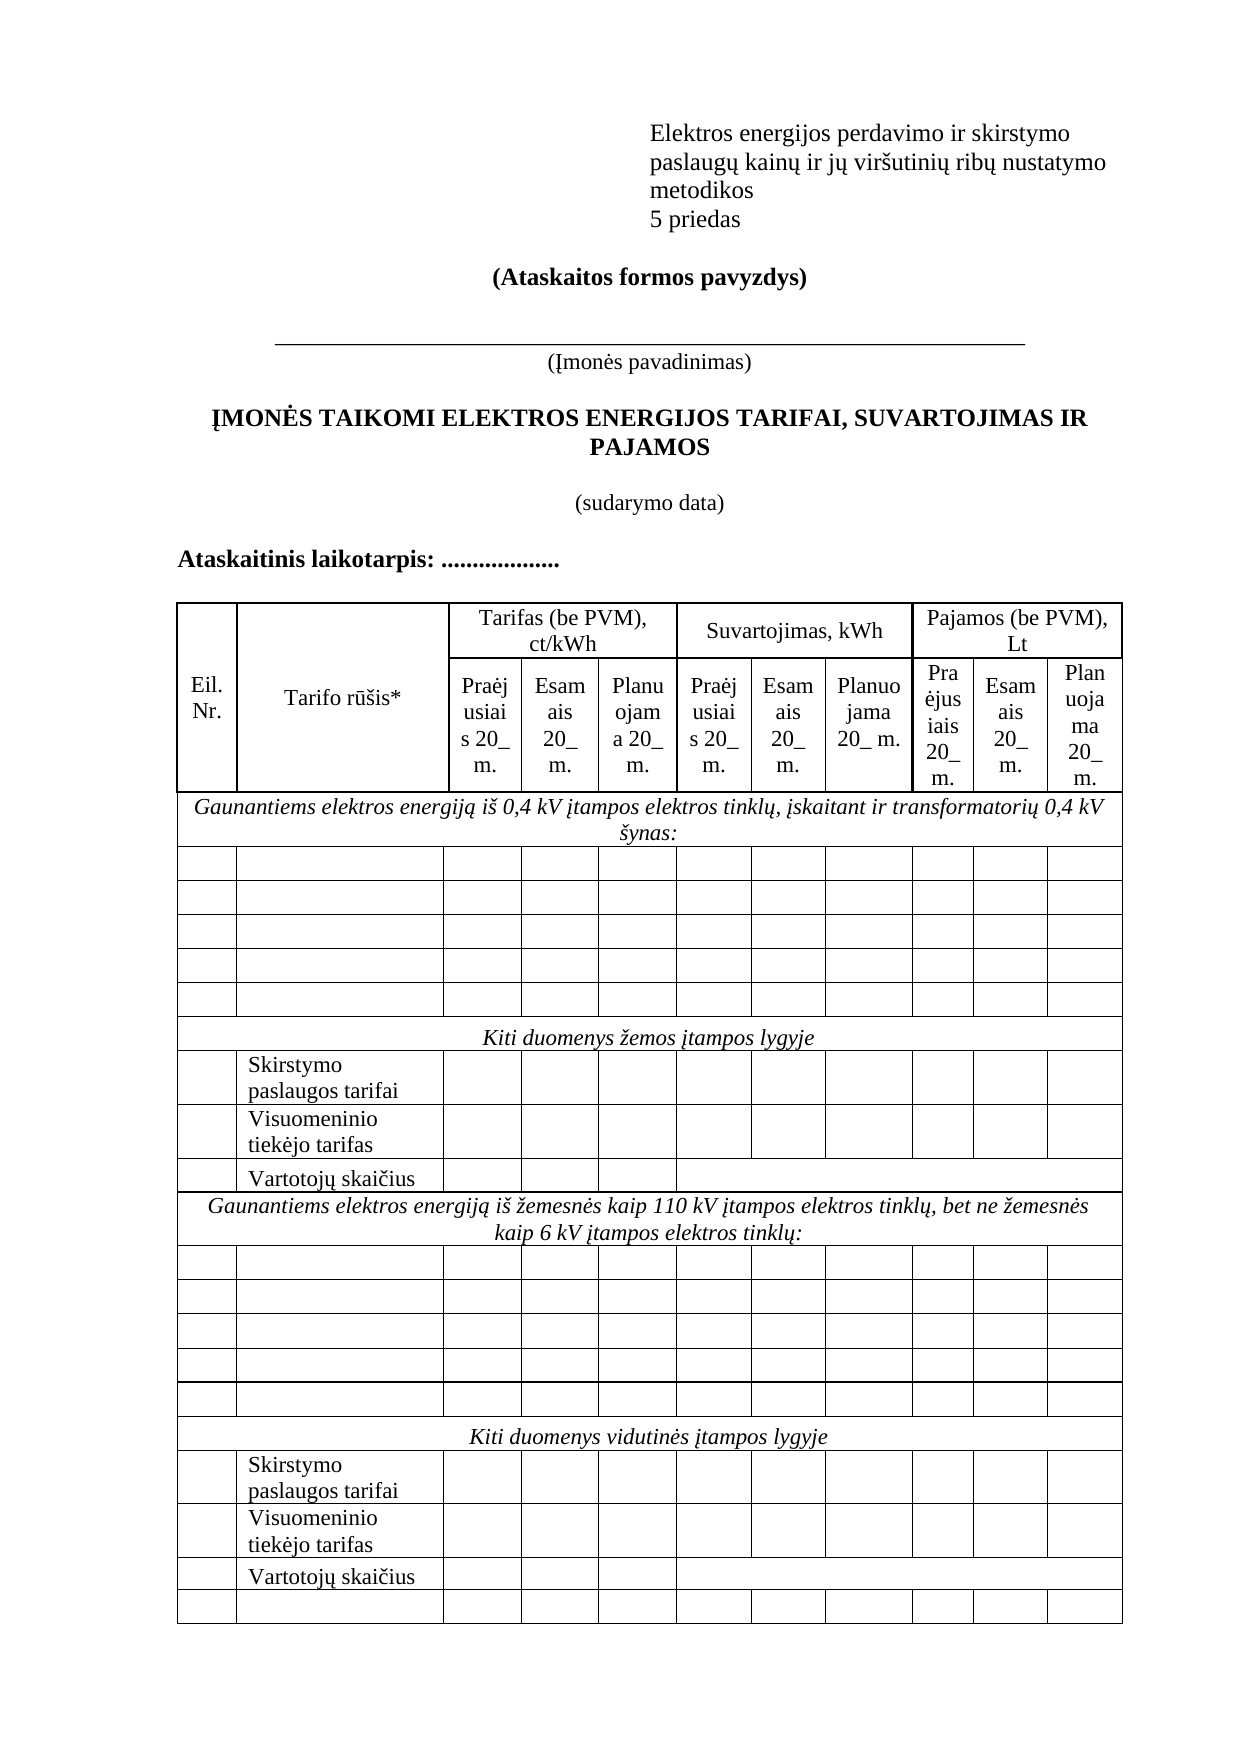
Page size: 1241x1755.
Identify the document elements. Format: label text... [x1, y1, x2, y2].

table_cell [444, 1504, 521, 1557]
table_cell [677, 1159, 1122, 1191]
table_cell [974, 881, 1047, 914]
table_cell [826, 1051, 912, 1104]
table_cell [599, 983, 676, 1016]
table_cell [444, 847, 521, 879]
table_cell [974, 1280, 1047, 1313]
table_cell [826, 847, 912, 879]
table_cell [444, 949, 521, 982]
table_cell [913, 1383, 973, 1416]
table_cell [444, 881, 521, 914]
table_cell Planuojama 20_ m. [826, 659, 911, 791]
table_cell Skirstymo paslaugos tarifai [237, 1451, 443, 1503]
table_cell Esamais 20_ m. [974, 659, 1047, 791]
table_cell [599, 1383, 676, 1416]
table_cell [974, 1383, 1047, 1416]
table_cell [522, 1246, 598, 1279]
table_cell [677, 1558, 1122, 1589]
table_cell [752, 1314, 825, 1347]
table_cell [178, 847, 236, 879]
table_cell [178, 1451, 236, 1503]
table_cell [974, 1105, 1047, 1157]
table_cell [974, 949, 1047, 982]
table_cell [599, 1280, 676, 1313]
table_cell [913, 1349, 973, 1381]
table_cell [677, 1590, 751, 1623]
table_cell [1048, 1349, 1122, 1381]
table_cell [522, 1504, 598, 1557]
table_cell [444, 1159, 521, 1191]
table_cell [826, 949, 912, 982]
table_cell Planuojama 20_ m. [599, 659, 676, 791]
table_cell [974, 847, 1047, 879]
table_cell [1048, 1105, 1122, 1157]
table_cell [522, 1349, 598, 1381]
table_cell [974, 983, 1047, 1016]
table_cell [826, 1314, 912, 1347]
table_cell [237, 1383, 443, 1416]
table_cell [444, 1383, 521, 1416]
table_cell [178, 1349, 236, 1381]
table_cell [913, 1504, 973, 1557]
table_cell [1048, 1504, 1122, 1557]
table_cell [444, 1246, 521, 1279]
table_cell [677, 1383, 751, 1416]
table_cell [677, 1349, 751, 1381]
table_cell [826, 915, 912, 948]
text paslaugų kainų ir jų viršutinių ribų nustatymo [649, 147, 1122, 176]
table_header Eil. Nr. [178, 604, 236, 791]
table_cell [237, 881, 443, 914]
table_cell [444, 983, 521, 1016]
table_cell [826, 1590, 912, 1623]
table_cell [752, 1280, 825, 1313]
table_header Tarifo rūšis* [238, 604, 448, 791]
table_cell [522, 1159, 598, 1191]
table_cell [444, 915, 521, 948]
table_cell [913, 1451, 973, 1503]
table_cell [974, 1314, 1047, 1347]
table_cell [913, 1314, 973, 1347]
table_cell [237, 1246, 443, 1279]
table_cell Gaunantiems elektros energiją iš 0,4 kV įtampos elektros tinklų, įskaitant ir transformatorių 0,4 kV šynas: [178, 793, 1122, 846]
table_cell [677, 1504, 751, 1557]
table_cell [599, 1246, 676, 1279]
table_cell [178, 1159, 236, 1191]
table_cell [599, 1105, 676, 1157]
table_cell [752, 949, 825, 982]
table_cell [677, 1051, 751, 1104]
table_cell [677, 847, 751, 879]
table_cell [826, 983, 912, 1016]
table_cell [913, 1246, 973, 1279]
table_cell [522, 847, 598, 879]
table_cell [522, 1314, 598, 1347]
table_cell [1048, 1590, 1122, 1623]
table_cell [1048, 1280, 1122, 1313]
table_cell Visuomeninio tiekėjo tarifas [237, 1105, 443, 1157]
text (sudarymo data) [177, 489, 1122, 516]
table_cell [826, 1246, 912, 1279]
table_cell [444, 1558, 521, 1589]
table_cell [752, 1504, 825, 1557]
table_cell [522, 949, 598, 982]
text Ataskaitinis laikotarpis: ................... [177, 544, 1122, 573]
table_cell [178, 1280, 236, 1313]
table_cell [974, 1451, 1047, 1503]
table_cell [444, 1280, 521, 1313]
table_cell Visuomeninio tiekėjo tarifas [237, 1504, 443, 1557]
table_cell [913, 1590, 973, 1623]
table_cell [237, 1349, 443, 1381]
table_cell [1048, 949, 1122, 982]
table_cell [974, 1246, 1047, 1279]
table_cell [237, 1280, 443, 1313]
table_cell Kiti duomenys vidutinės įtampos lygyje [178, 1417, 1122, 1449]
table_cell [1048, 1383, 1122, 1416]
table_cell [677, 1280, 751, 1313]
table_cell [826, 1105, 912, 1157]
table_cell [237, 1314, 443, 1347]
table_cell Vartotojų skaičius [237, 1558, 443, 1589]
table_cell [677, 881, 751, 914]
table_cell [178, 949, 236, 982]
table_cell Praėjusiais 20_ m. [914, 659, 973, 791]
table_cell [677, 1105, 751, 1157]
table_cell [1048, 1051, 1122, 1104]
table_cell [752, 1105, 825, 1157]
table_cell [522, 915, 598, 948]
table_cell [913, 915, 973, 948]
table_cell [913, 1105, 973, 1157]
table_cell [522, 1383, 598, 1416]
text (Ataskaitos formos pavyzdys) [177, 262, 1122, 291]
text 5 priedas [649, 204, 1122, 233]
table_cell [826, 881, 912, 914]
table_cell [752, 1590, 825, 1623]
text ĮMONĖS TAIKOMI ELEKTROS ENERGIJOS TARIFAI, SUVARTOJIMAS IR PAJAMOS [177, 403, 1122, 461]
table_cell [522, 1590, 598, 1623]
table_cell [599, 1349, 676, 1381]
table_cell [444, 1349, 521, 1381]
table_cell [974, 915, 1047, 948]
table_cell [599, 847, 676, 879]
table_cell [237, 949, 443, 982]
table_cell [752, 1383, 825, 1416]
table_cell [178, 915, 236, 948]
table_cell [1048, 1451, 1122, 1503]
table_cell [522, 1280, 598, 1313]
table_cell [677, 1314, 751, 1347]
table_cell [178, 1383, 236, 1416]
table_cell [599, 1504, 676, 1557]
table_cell [826, 1451, 912, 1503]
table_cell [752, 1451, 825, 1503]
table_cell Praėjusiais 20_ m. [450, 659, 521, 791]
table_cell [752, 983, 825, 1016]
table_cell [752, 881, 825, 914]
table_cell [913, 1280, 973, 1313]
table_cell [599, 881, 676, 914]
table_cell [599, 1159, 676, 1191]
table_cell [522, 881, 598, 914]
table_cell [599, 1558, 676, 1589]
table_cell [752, 1051, 825, 1104]
table_cell [444, 1451, 521, 1503]
table_cell [752, 1349, 825, 1381]
table_cell [826, 1280, 912, 1313]
table_cell [1048, 881, 1122, 914]
table_cell [178, 1504, 236, 1557]
table_cell [913, 983, 973, 1016]
text Elektros energijos perdavimo ir skirstymo [649, 118, 1122, 147]
table_cell [522, 1105, 598, 1157]
text (Įmonės pavadinimas) [177, 348, 1122, 374]
table_cell [677, 1451, 751, 1503]
table_cell [974, 1051, 1047, 1104]
table_cell [677, 915, 751, 948]
table_cell [677, 983, 751, 1016]
table_cell [444, 1590, 521, 1623]
table_cell [1048, 847, 1122, 879]
table_cell [752, 847, 825, 879]
table_cell [599, 1451, 676, 1503]
table_cell [178, 983, 236, 1016]
table_cell [178, 1590, 236, 1623]
table_cell [237, 847, 443, 879]
table_cell [599, 1590, 676, 1623]
table_cell Gaunantiems elektros energiją iš žemesnės kaip 110 kV įtampos elektros tinklų, bet ne žemesnės kaip 6 kV įtampos elektros tinklų: [178, 1193, 1122, 1245]
table_cell [178, 1558, 236, 1589]
table_cell Praėjusiais 20_ m. [678, 659, 751, 791]
table_cell [913, 949, 973, 982]
table_header Tarifas (be PVM), ct/kWh [450, 604, 676, 657]
table_cell [237, 1590, 443, 1623]
table_cell [444, 1314, 521, 1347]
table_cell [974, 1504, 1047, 1557]
table_cell Vartotojų skaičius [237, 1159, 443, 1191]
text metodikos [649, 176, 1122, 204]
text ____________________________________________________________ [177, 319, 1122, 348]
table_cell [1048, 1314, 1122, 1347]
table_cell [1048, 983, 1122, 1016]
table_cell [826, 1383, 912, 1416]
table_cell [752, 1246, 825, 1279]
table_cell [677, 1246, 751, 1279]
table_cell [178, 1105, 236, 1157]
table_cell [522, 1051, 598, 1104]
table_cell Skirstymo paslaugos tarifai [237, 1051, 443, 1104]
table_cell [1048, 1246, 1122, 1279]
table_cell Kiti duomenys žemos įtampos lygyje [178, 1017, 1122, 1050]
table_cell [826, 1349, 912, 1381]
table_header Suvartojimas, kWh [678, 604, 911, 657]
table_cell Planuojama 20_ m. [1048, 659, 1122, 791]
table_header Pajamos (be PVM), Lt [914, 604, 1121, 657]
table_cell [826, 1504, 912, 1557]
table_cell [444, 1051, 521, 1104]
table_cell [178, 1051, 236, 1104]
table_cell [913, 847, 973, 879]
table_cell [522, 983, 598, 1016]
table_cell [237, 983, 443, 1016]
table_cell [444, 1105, 521, 1157]
table_cell [752, 915, 825, 948]
table_cell [913, 1051, 973, 1104]
table_cell [522, 1451, 598, 1503]
table_cell Esamais 20_ m. [522, 659, 598, 791]
table_cell [178, 1314, 236, 1347]
table_cell [178, 1246, 236, 1279]
table_cell [522, 1558, 598, 1589]
table_cell [178, 881, 236, 914]
table_cell [1048, 915, 1122, 948]
table_cell [599, 915, 676, 948]
table_cell [599, 1051, 676, 1104]
table_cell [599, 949, 676, 982]
table_cell [913, 881, 973, 914]
table_cell [237, 915, 443, 948]
table_cell [974, 1590, 1047, 1623]
table_cell Esamais 20_ m. [752, 659, 825, 791]
table_cell [677, 949, 751, 982]
table_cell [974, 1349, 1047, 1381]
table_cell [599, 1314, 676, 1347]
